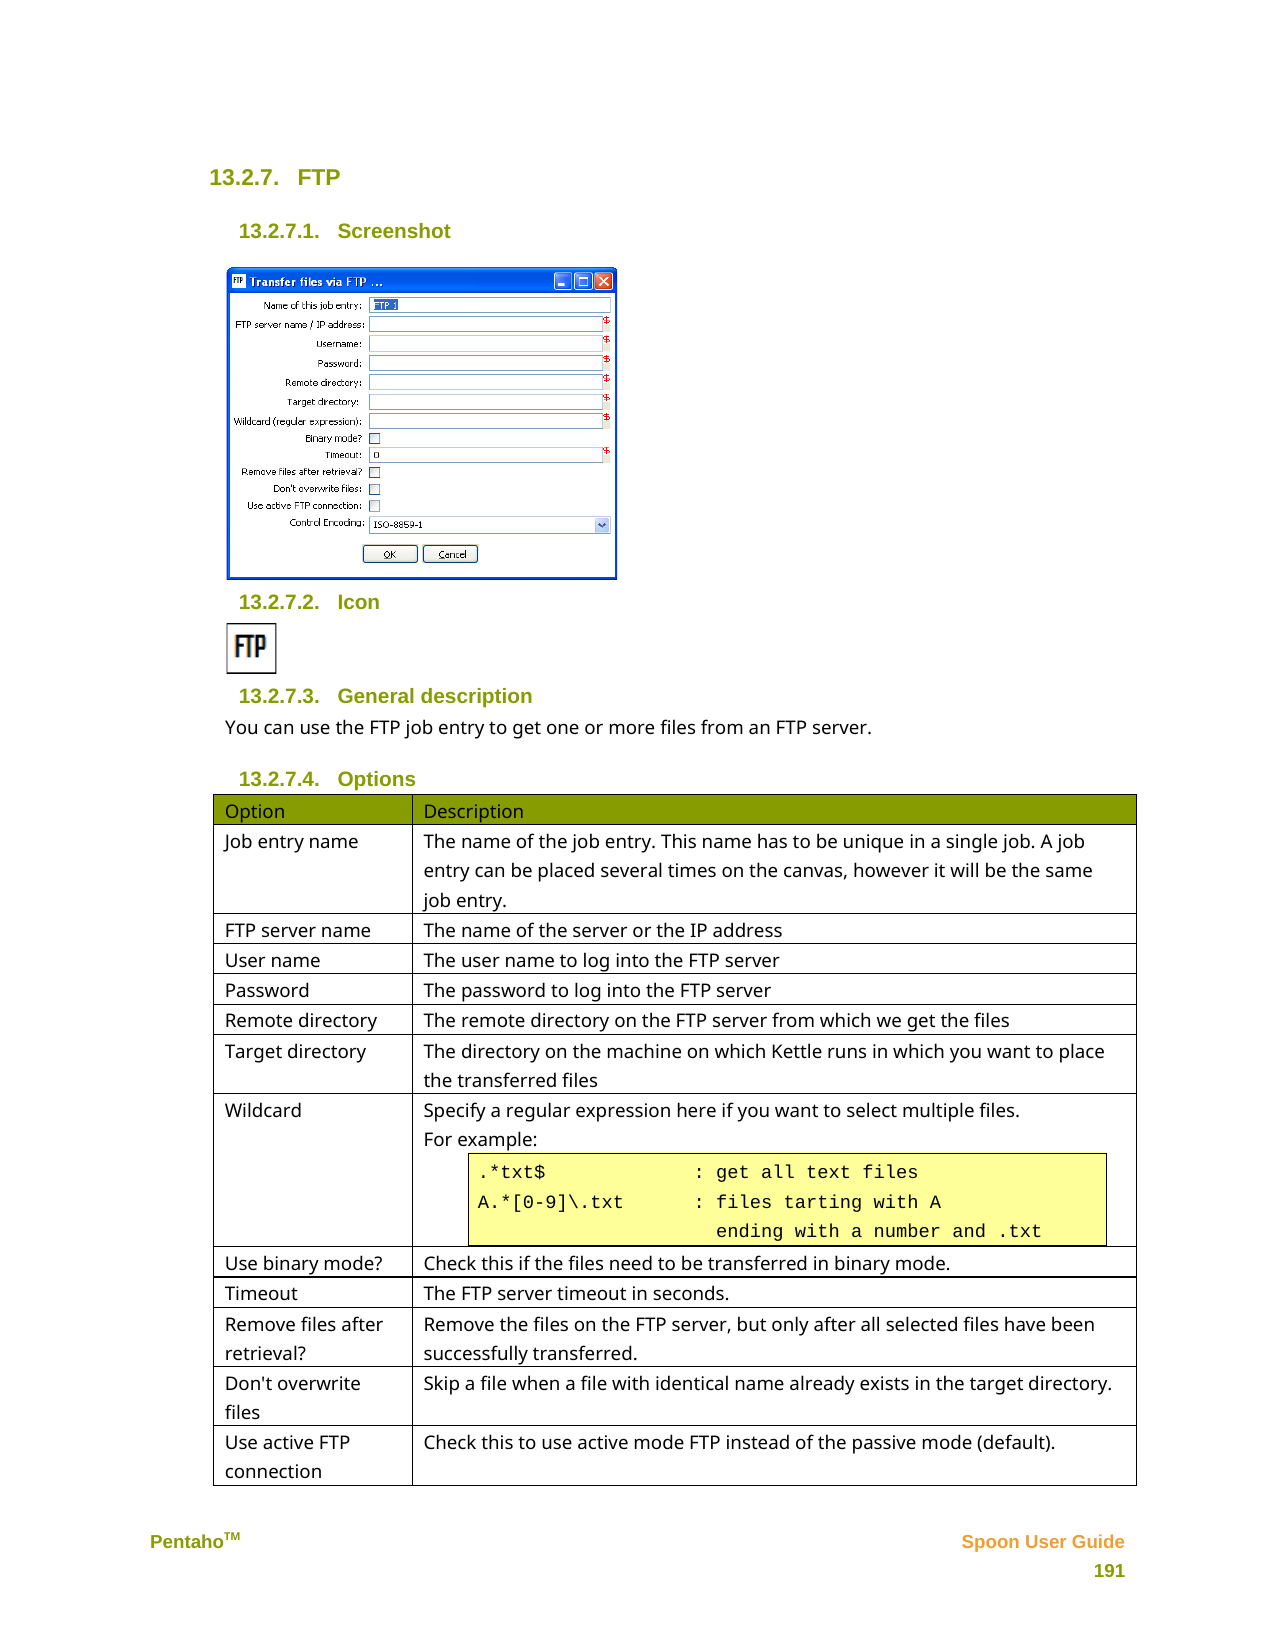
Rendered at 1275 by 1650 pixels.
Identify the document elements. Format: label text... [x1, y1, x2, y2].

table_cell Check this if the files need to be transferred in binary mode. [413, 1247, 1136, 1276]
table_cell Specify a regular expression here if you want to select multiple files. For example: .*txt$ : get all text files A.*[0-9]\.txt : files tarting with A ending with a number and .txt [413, 1094, 1136, 1246]
table_cell Use active FTP connection [214, 1426, 412, 1485]
subtitle Screenshot [239, 211, 1125, 246]
table_cell The user name to log into the FTP server [413, 944, 1136, 973]
subtitle General description [239, 681, 1125, 710]
table_cell Timeout [214, 1278, 412, 1307]
table_cell Target directory [214, 1035, 412, 1093]
table_cell Job entry name [214, 825, 412, 913]
table_cell The directory on the machine on which Kettle runs in which you want to place the transferred files [413, 1035, 1136, 1093]
table_cell The FTP server timeout in seconds. [413, 1278, 1136, 1307]
table_cell Don't overwrite files [214, 1367, 412, 1425]
table_header Option [214, 795, 412, 824]
picture [226, 267, 618, 580]
table_cell Use binary mode? [214, 1247, 412, 1276]
text You can use the FTP job entry to get one or more files from an FTP server. [225, 711, 1125, 740]
table_cell Check this to use active mode FTP instead of the passive mode (default). [413, 1426, 1136, 1485]
table_cell FTP server name [214, 914, 412, 943]
subtitle Icon [239, 587, 1125, 616]
table_cell The name of the server or the IP address [413, 914, 1136, 943]
subtitle Options [239, 759, 1125, 793]
table_cell Password [214, 974, 412, 1003]
picture [226, 623, 277, 674]
table_cell Remove files after retrieval? [214, 1308, 412, 1366]
table_header Description [413, 795, 1136, 824]
table_cell Remove the files on the FTP server, but only after all selected files have been successfully transferred. [413, 1308, 1136, 1366]
table_cell Wildcard [214, 1094, 412, 1246]
table_cell The remote directory on the FTP server from which we get the files [413, 1005, 1136, 1034]
table_cell The password to log into the FTP server [413, 974, 1136, 1003]
table_cell Skip a file when a file with identical name already exists in the target directory. [413, 1367, 1136, 1425]
table_cell Remote directory [214, 1005, 412, 1034]
table_cell The name of the job entry. This name has to be unique in a single job. A job entry can be placed several times on the canvas, however it will be the same job entry. [413, 825, 1136, 913]
table_cell User name [214, 944, 412, 973]
subtitle FTP [209, 157, 1125, 192]
